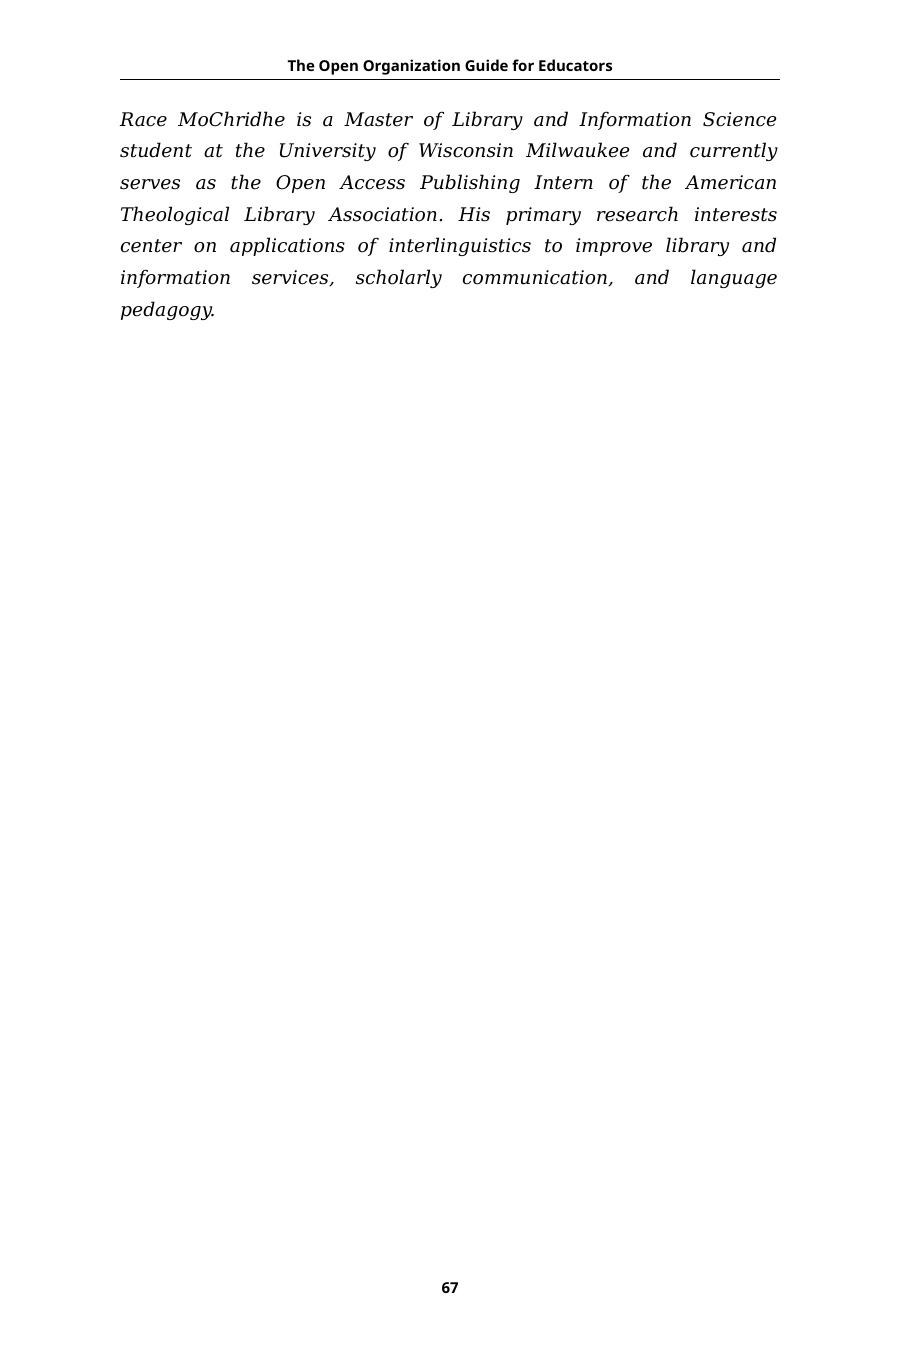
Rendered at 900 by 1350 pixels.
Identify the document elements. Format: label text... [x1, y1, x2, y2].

text Race MoChridhe is a Master of Library and Information Science student at the University of Wisconsin Milwaukee and currently serves as the Open Access Publishing Intern of the American Theological Library Association. His primary research interests center on applications of interlinguistics to improve library and information services, scholarly communication, and language pedagogy. [120, 109, 780, 321]
